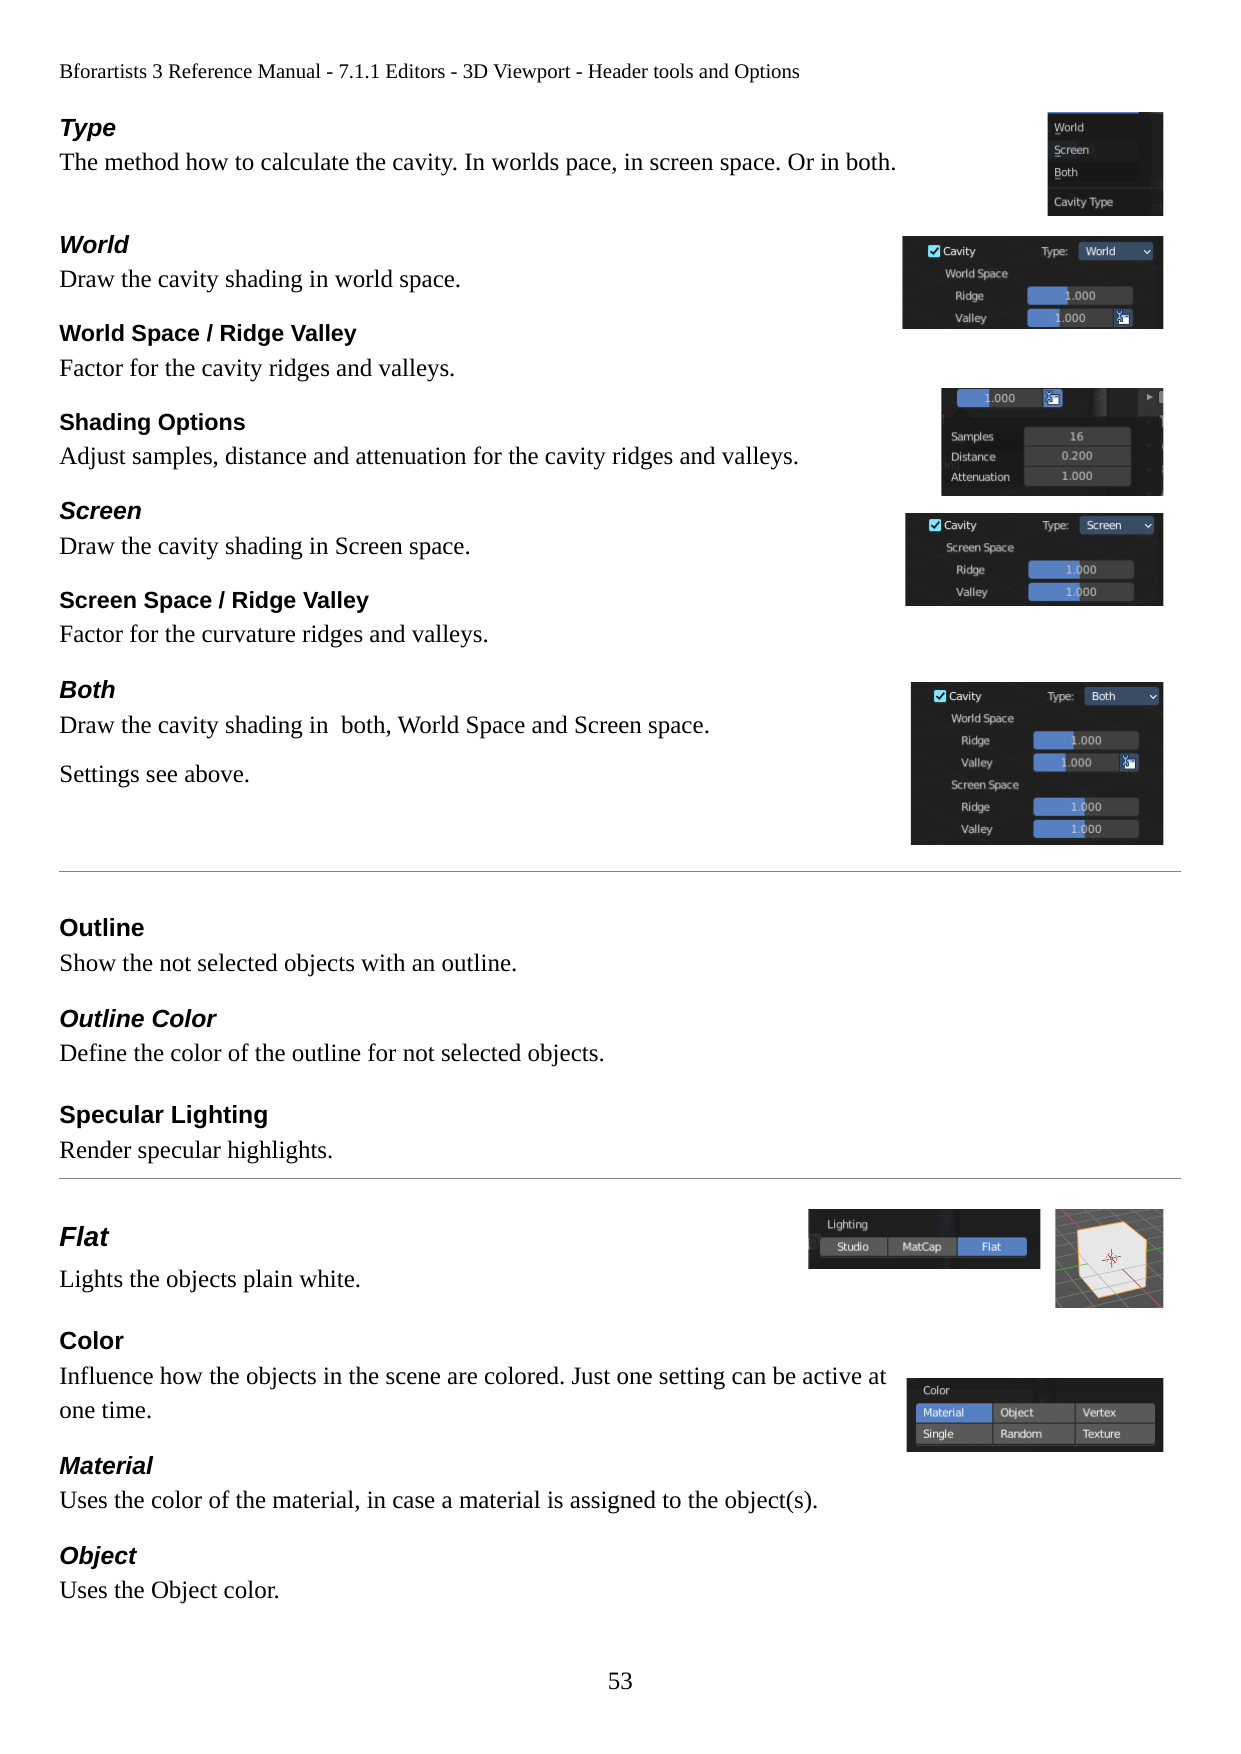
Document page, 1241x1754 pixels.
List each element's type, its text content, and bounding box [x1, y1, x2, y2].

text Uses the Object color. [59, 1576, 1181, 1604]
text Define the color of the outline for not selected objects. [59, 1038, 1181, 1067]
picture [910, 682, 1164, 845]
text Draw the cavity shading in both, World Space and Screen space. [59, 710, 910, 738]
subtitle Color [59, 1326, 1181, 1355]
subtitle Flat [59, 1220, 808, 1252]
text Render specular highlights. [59, 1135, 1181, 1163]
text Influence how the objects in the scene are colored. Just one setting can be active at one time. [59, 1361, 1181, 1378]
text Uses the color of the material, in case a material is assigned to the object(s). [59, 1486, 1181, 1514]
text Show the not selected objects with an outline. [59, 948, 1181, 977]
subtitle Shading Options [59, 408, 941, 435]
text Draw the cavity shading in Screen space. [59, 531, 905, 560]
subtitle Type [59, 113, 1047, 141]
picture [941, 388, 1164, 496]
text Adjust samples, distance and attenuation for the cavity ridges and valleys. [59, 441, 941, 470]
subtitle Screen Space / Ridge Valley [59, 587, 1181, 613]
picture [905, 513, 1164, 606]
picture [906, 1378, 1164, 1452]
subtitle Screen [59, 496, 1181, 525]
subtitle World [59, 230, 1181, 258]
text Draw the cavity shading in world space. [59, 264, 902, 293]
picture [808, 1209, 1041, 1269]
subtitle Outline [59, 913, 1181, 942]
subtitle [1041, 1220, 1055, 1252]
subtitle Both [59, 675, 1181, 703]
text Settings see above. [59, 759, 910, 787]
subtitle Outline Color [59, 1004, 1181, 1032]
text [1164, 759, 1181, 787]
text The method how to calculate the cavity. In worlds pace, in screen space. Or in both. [59, 147, 1047, 176]
picture [902, 236, 1164, 329]
text Factor for the cavity ridges and valleys. [59, 353, 1181, 382]
subtitle [1164, 113, 1181, 141]
picture [1055, 1209, 1164, 1308]
picture [1047, 112, 1164, 216]
text Lights the objects plain white. [59, 1264, 1055, 1293]
subtitle [1164, 408, 1181, 435]
subtitle Specular Lighting [59, 1100, 1181, 1128]
subtitle [1164, 1220, 1181, 1252]
subtitle World Space / Ridge Valley [59, 320, 1181, 347]
subtitle Object [59, 1541, 1181, 1569]
subtitle Material [59, 1451, 1181, 1479]
text Factor for the curvature ridges and valleys. [59, 619, 1181, 648]
